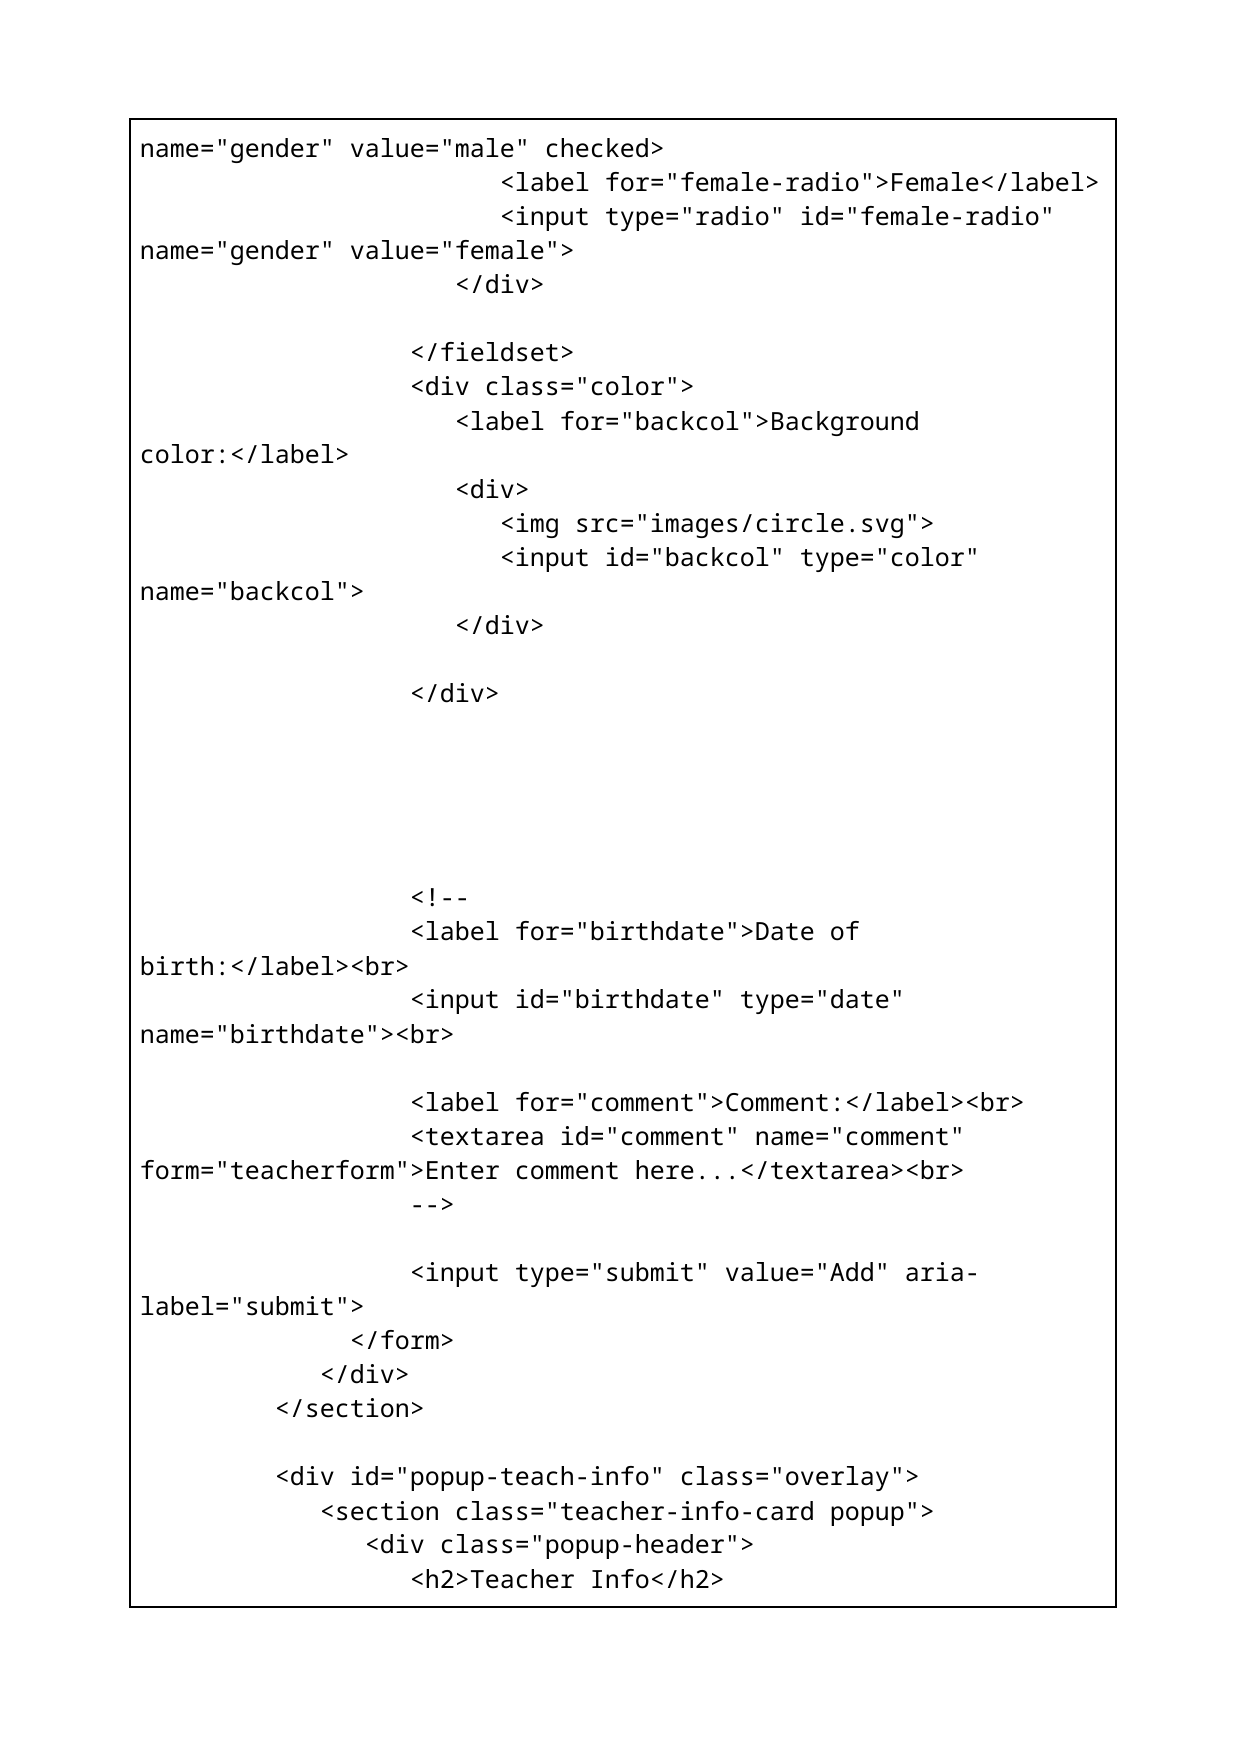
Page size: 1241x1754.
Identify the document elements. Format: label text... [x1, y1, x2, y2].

table_cell name="gender" value="male" checked> <label for="female-radio">Female</label> <input type="radio" id="female-radio" name="gender" value="female"> </div> </fieldset> <div class="color"> <label for="backcol">Background color:</label> <div> <img src="images/circle.svg"> <input id="backcol" type="color" name="backcol"> </div> </div> <!-- <label for="birthdate">Date of birth:</label><br> <input id="birthdate" type="date" name="birthdate"><br> <label for="comment">Comment:</label><br> <textarea id="comment" name="comment" form="teacherform">Enter comment here...</textarea><br> --> <input type="submit" value="Add" aria-label="submit"> </form> </div> </section> <div id="popup-teach-info" class="overlay"> <section class="teacher-info-card popup"> <div class="popup-header"> <h2>Teacher Info</h2> [131, 120, 1115, 1606]
